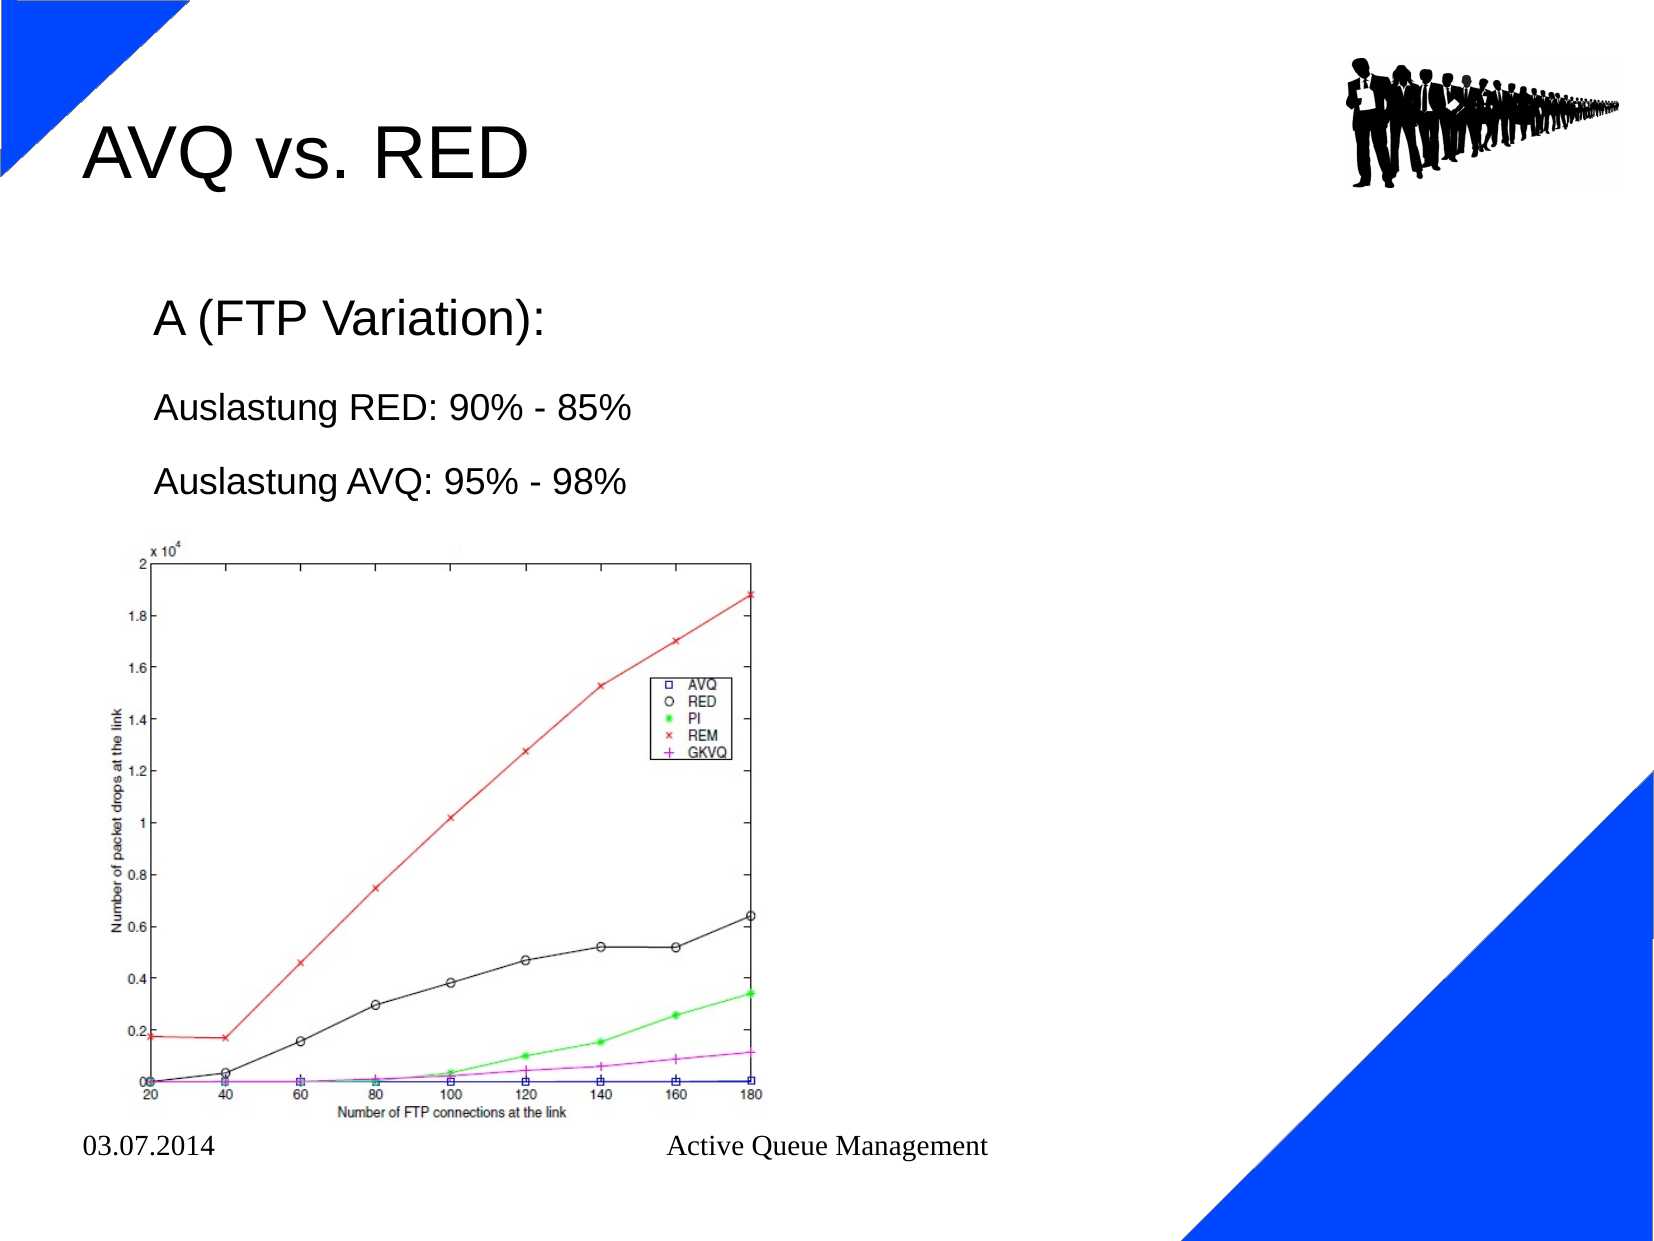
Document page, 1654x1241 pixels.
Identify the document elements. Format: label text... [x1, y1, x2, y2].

text_box [1180, 770, 1654, 1241]
text_box [0, 0, 190, 177]
title AVQ vs. RED [82, 49, 1571, 257]
picture [106, 535, 768, 1123]
list A (FTP Variation): Auslastung RED: 90% - 85% Auslastung AVQ: 95% - 98% [82, 290, 1571, 1109]
picture [1346, 58, 1619, 188]
